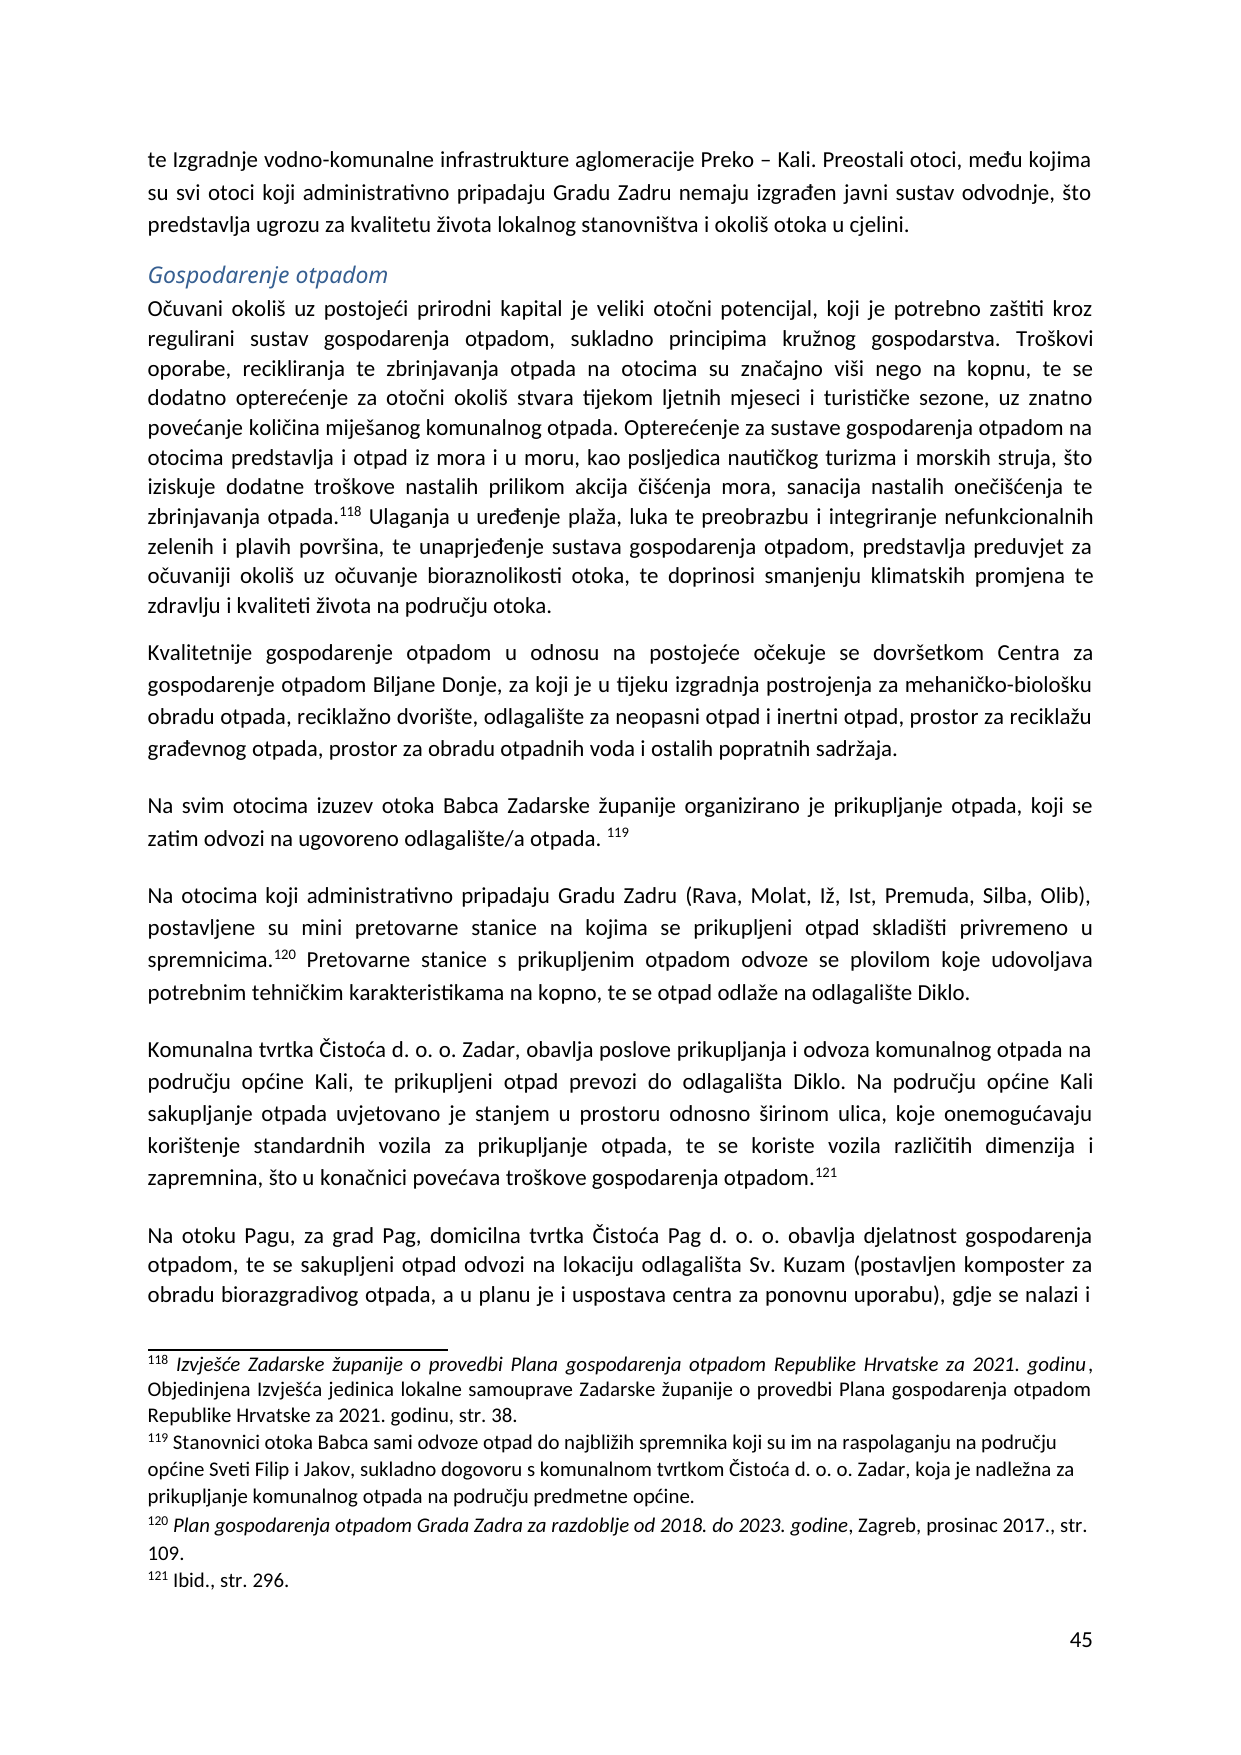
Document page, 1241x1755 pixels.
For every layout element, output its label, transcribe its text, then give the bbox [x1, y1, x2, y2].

text 118 Izvješće Zadarske županije o provedbi Plana gospodarenja otpadom Republike Hrvatske za 2021. godinu, Objedinjena Izvješća jedinica lokalne samouprave Zadarske županije o provedbi Plana gospodarenja otpadom Republike Hrvatske za 2021. godinu, str. 38. [147, 1347, 1093, 1427]
text Na otoku Pagu, za grad Pag, domicilna tvrtka Čistoća Pag d. o. o. obavlja djelatnost gospodarenja otpadom, te se sakupljeni otpad odvozi na lokaciju odlagališta Sv. Kuzam (postavljen komposter za obradu biorazgradivog otpada, a u planu je i uspostava centra za ponovnu uporabu), gdje se nalazi i [147, 1221, 1094, 1308]
text 119 Stanovnici otoka Babca sami odvoze otpad do najbližih spremnika koji su im na raspolaganju na području općine Sveti Filip i Jakov, sukladno dogovoru s komunalnom tvrtkom Čistoća d. o. o. Zadar, koja je nadležna za prikupljanje komunalnog otpada na području predmetne općine. [147, 1429, 1093, 1509]
text Gospodarenje otpadom [147, 259, 1145, 290]
text Očuvani okoliš uz postojeći prirodni kapital je veliki otočni potencijal, koji je potrebno zaštiti kroz regulirani sustav gospodarenja otpadom, sukladno principima kružnog gospodarstva. Troškovi oporabe, recikliranja te zbrinjavanja otpada na otocima su značajno viši nego na kopnu, te se dodatno opterećenje za otočni okoliš stvara tijekom ljetnih mjeseci i turističke sezone, uz znatno povećanje količina miješanog komunalnog otpada. Opterećenje za sustave gospodarenja otpadom na otocima predstavlja i otpad iz mora i u moru, kao posljedica nautičkog turizma i morskih struja, što iziskuje dodatne troškove nastalih prilikom akcija čišćenja mora, sanacija nastalih onečišćenja te zbrinjavanja otpada.118 Ulaganja u uređenje plaža, luka te preobrazbu i integriranje nefunkcionalnih zelenih i plavih površina, te unaprjeđenje sustava gospodarenja otpadom, predstavlja preduvjet za očuvaniji okoliš uz očuvanje bioraznolikosti otoka, te doprinosi smanjenju klimatskih promjena te zdravlju i kvaliteti života na području otoka. [147, 294, 1094, 619]
text Komunalna tvrtka Čistoća d. o. o. Zadar, obavlja poslove prikupljanja i odvoza komunalnog otpada na području općine Kali, te prikupljeni otpad prevozi do odlagališta Diklo. Na području općine Kali sakupljanje otpada uvjetovano je stanjem u prostoru odnosno širinom ulica, koje onemogućavaju korištenje standardnih vozila za prikupljanje otpada, te se koriste vozila različitih dimenzija i zapremnina, što u konačnici povećava troškove gospodarenja otpadom.121 [147, 1035, 1094, 1191]
text Na otocima koji administrativno pripadaju Gradu Zadru (Rava, Molat, Iž, Ist, Premuda, Silba, Olib), postavljene su mini pretovarne stanice na kojima se prikupljeni otpad skladišti privremeno u spremnicima.120 Pretovarne stanice s prikupljenim otpadom odvoze se plovilom koje udovoljava potrebnim tehničkim karakteristikama na kopno, te se otpad odlaže na odlagalište Diklo. [147, 881, 1093, 1006]
text te Izgradnje vodno-komunalne infrastrukture aglomeracije Preko – Kali. Preostali otoci, među kojima su svi otoci koji administrativno pripadaju Gradu Zadru nemaju izgrađen javni sustav odvodnje, što predstavlja ugrozu za kvalitetu života lokalnog stanovništva i okoliš otoka u cjelini. [147, 146, 1093, 238]
text Na svim otocima izuzev otoka Babca Zadarske županije organizirano je prikupljanje otpada, koji se zatim odvozi na ugovoreno odlagalište/a otpada. 119 [147, 792, 1093, 852]
text 121 Ibid., str. 296. [147, 1568, 1145, 1593]
text Kvalitetnije gospodarenje otpadom u odnosu na postojeće očekuje se dovršetkom Centra za gospodarenje otpadom Biljane Donje, za koji je u tijeku izgradnja postrojenja za mehaničko-biološku obradu otpada, reciklažno dvorište, odlagalište za neopasni otpad i inertni otpad, prostor za reciklažu građevnog otpada, prostor za obradu otpadnih voda i ostalih popratnih sadržaja. [147, 638, 1094, 762]
text 120 Plan gospodarenja otpadom Grada Zadra za razdoblje od 2018. do 2023. godine, Zagreb, prosinac 2017., str. 109. [147, 1512, 1093, 1566]
